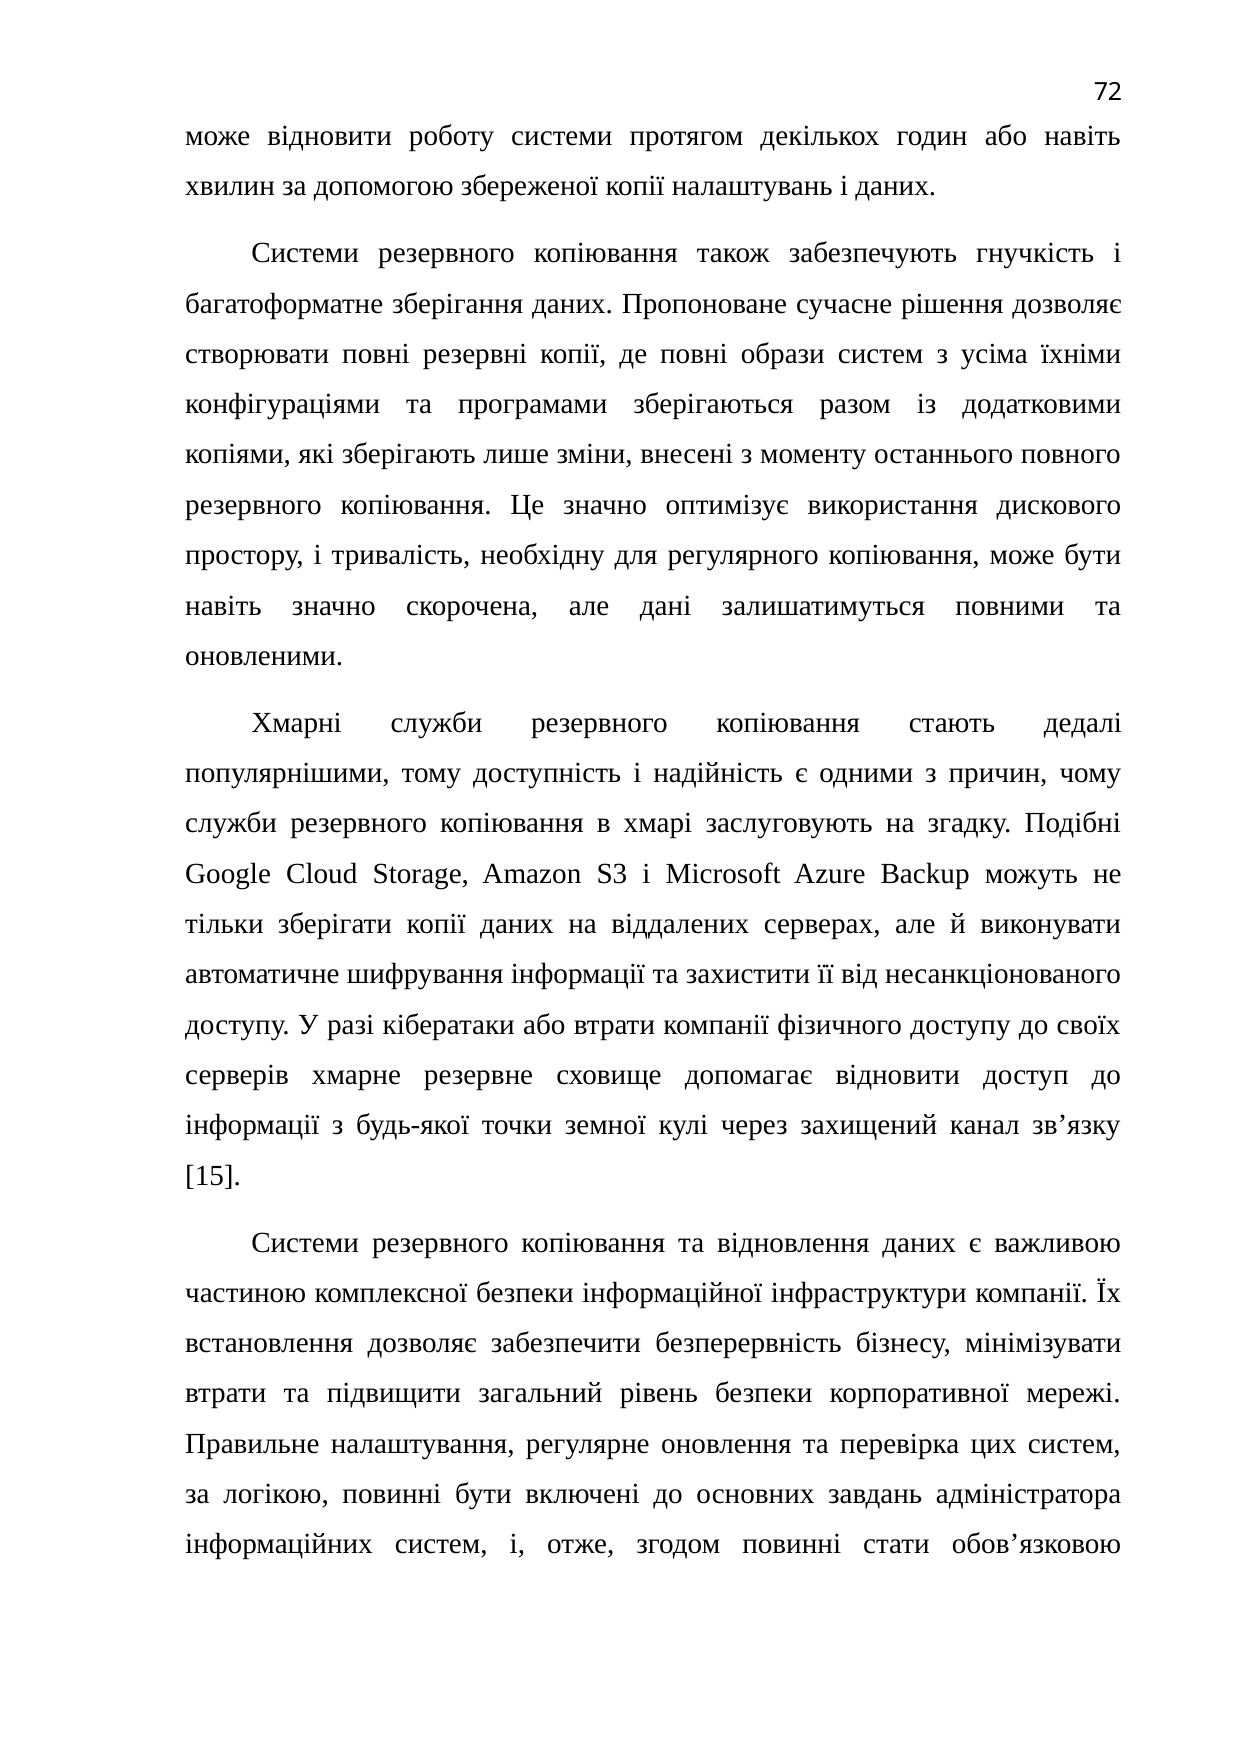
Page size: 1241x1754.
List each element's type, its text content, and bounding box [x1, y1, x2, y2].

text Системи резервного копіювання також забезпечують гнучкість і багатоформатне зберігання даних. Пропоноване сучасне рішення дозволяє створювати повні резервні копії, де повні образи систем з усіма їхніми конфігураціями та програмами зберігаються разом із додатковими копіями, які зберігають лише зміни, внесені з моменту останнього повного резервного копіювання. Це значно оптимізує використання дискового простору, і тривалість, необхідну для регулярного копіювання, може бути навіть значно скорочена, але дані залишатимуться повними та оновленими. [185, 235, 1122, 671]
text може відновити роботу системи протягом декількох годин або навіть хвилин за допомогою збереженої копії налаштувань і даних. [185, 118, 1122, 202]
text Хмарні служби резервного копіювання стають дедалі популярнішими, тому доступність і надійність є одними з причин, чому служби резервного копіювання в хмарі заслуговують на згадку. Подібні Google Cloud Storage, Amazon S3 і Microsoft Azure Backup можуть не тільки зберігати копії даних на віддалених серверах, але й виконувати автоматичне шифрування інформації та захистити її від несанкціонованого доступу. У разі кібератаки або втрати компанії фізичного доступу до своїх серверів хмарне резервне сховище допомагає відновити доступ до інформації з будь-якої точки земної кулі через захищений канал зв’язку [15]. [185, 705, 1122, 1191]
text Системи резервного копіювання та відновлення даних є важливою частиною комплексної безпеки інформаційної інфраструктури компанії. Їх встановлення дозволяє забезпечити безперервність бізнесу, мінімізувати втрати та підвищити загальний рівень безпеки корпоративної мережі. Правильне налаштування, регулярне оновлення та перевірка цих систем, за логікою, повинні бути включені до основних завдань адміністратора інформаційних систем, і, отже, згодом повинні стати обов’язковою [185, 1225, 1122, 1560]
